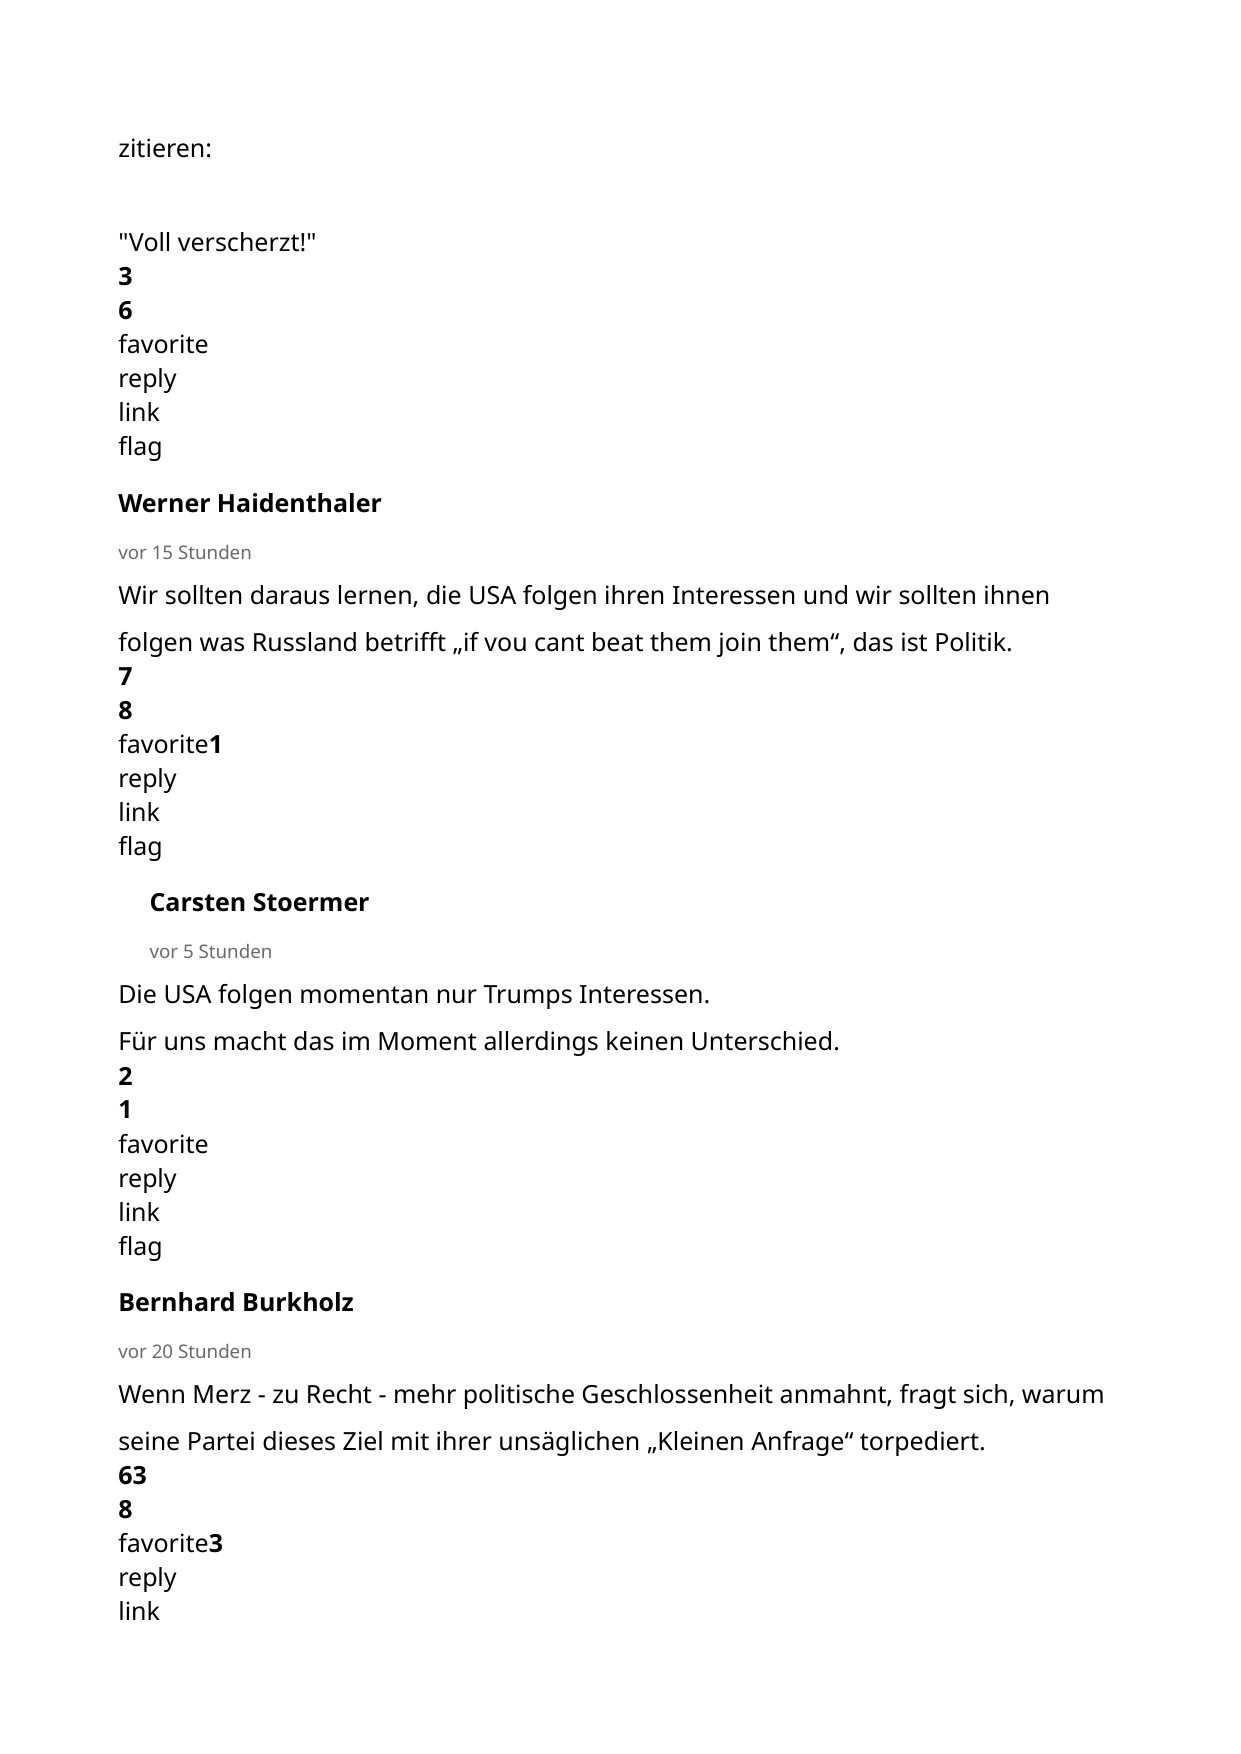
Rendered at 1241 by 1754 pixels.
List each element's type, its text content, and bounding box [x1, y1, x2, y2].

text 6 [118, 293, 1122, 327]
text 1 [118, 1092, 1122, 1126]
text favorite3 [118, 1526, 1122, 1560]
text 63 [118, 1458, 1122, 1492]
text link [118, 795, 1122, 829]
text 7 [118, 658, 1122, 692]
text link [118, 395, 1122, 429]
text flag [118, 1228, 1122, 1262]
text reply [118, 1160, 1122, 1194]
text Werner Haidenthaler [118, 479, 1114, 519]
text link [118, 1594, 1122, 1628]
text favorite [118, 1126, 1122, 1160]
text vor 5 Stunden [149, 935, 1122, 964]
text zitieren: "Voll verscherzt!" [118, 118, 1122, 259]
text reply [118, 761, 1122, 795]
text flag [118, 829, 1122, 863]
text 8 [118, 1492, 1122, 1526]
text Wenn Merz - zu Recht - mehr politische Geschlossenheit anmahnt, fragt sich, warum seine Partei dieses Ziel mit ihrer unsäglichen „Kleinen Anfrage“ torpediert. [118, 1364, 1122, 1458]
text Wir sollten daraus lernen, die USA folgen ihren Interessen und wir sollten ihnen folgen was Russland betrifft „if vou cant beat them join them“, das ist Politik. [118, 565, 1122, 658]
text 8 [118, 692, 1122, 727]
text Bernhard Burkholz [118, 1278, 1114, 1319]
text reply [118, 361, 1122, 395]
text reply [118, 1560, 1122, 1594]
text favorite1 [118, 727, 1122, 761]
text vor 20 Stunden [118, 1334, 1122, 1364]
text 2 [118, 1058, 1122, 1092]
text Die USA folgen momentan nur Trumps Interessen. Für uns macht das im Moment allerdings keinen Unterschied. [118, 964, 1122, 1058]
text favorite [118, 327, 1122, 361]
text flag [118, 429, 1122, 463]
text Carsten Stoermer [149, 878, 1114, 919]
text link [118, 1194, 1122, 1228]
text 3 [118, 259, 1122, 293]
text vor 15 Stunden [118, 535, 1122, 565]
